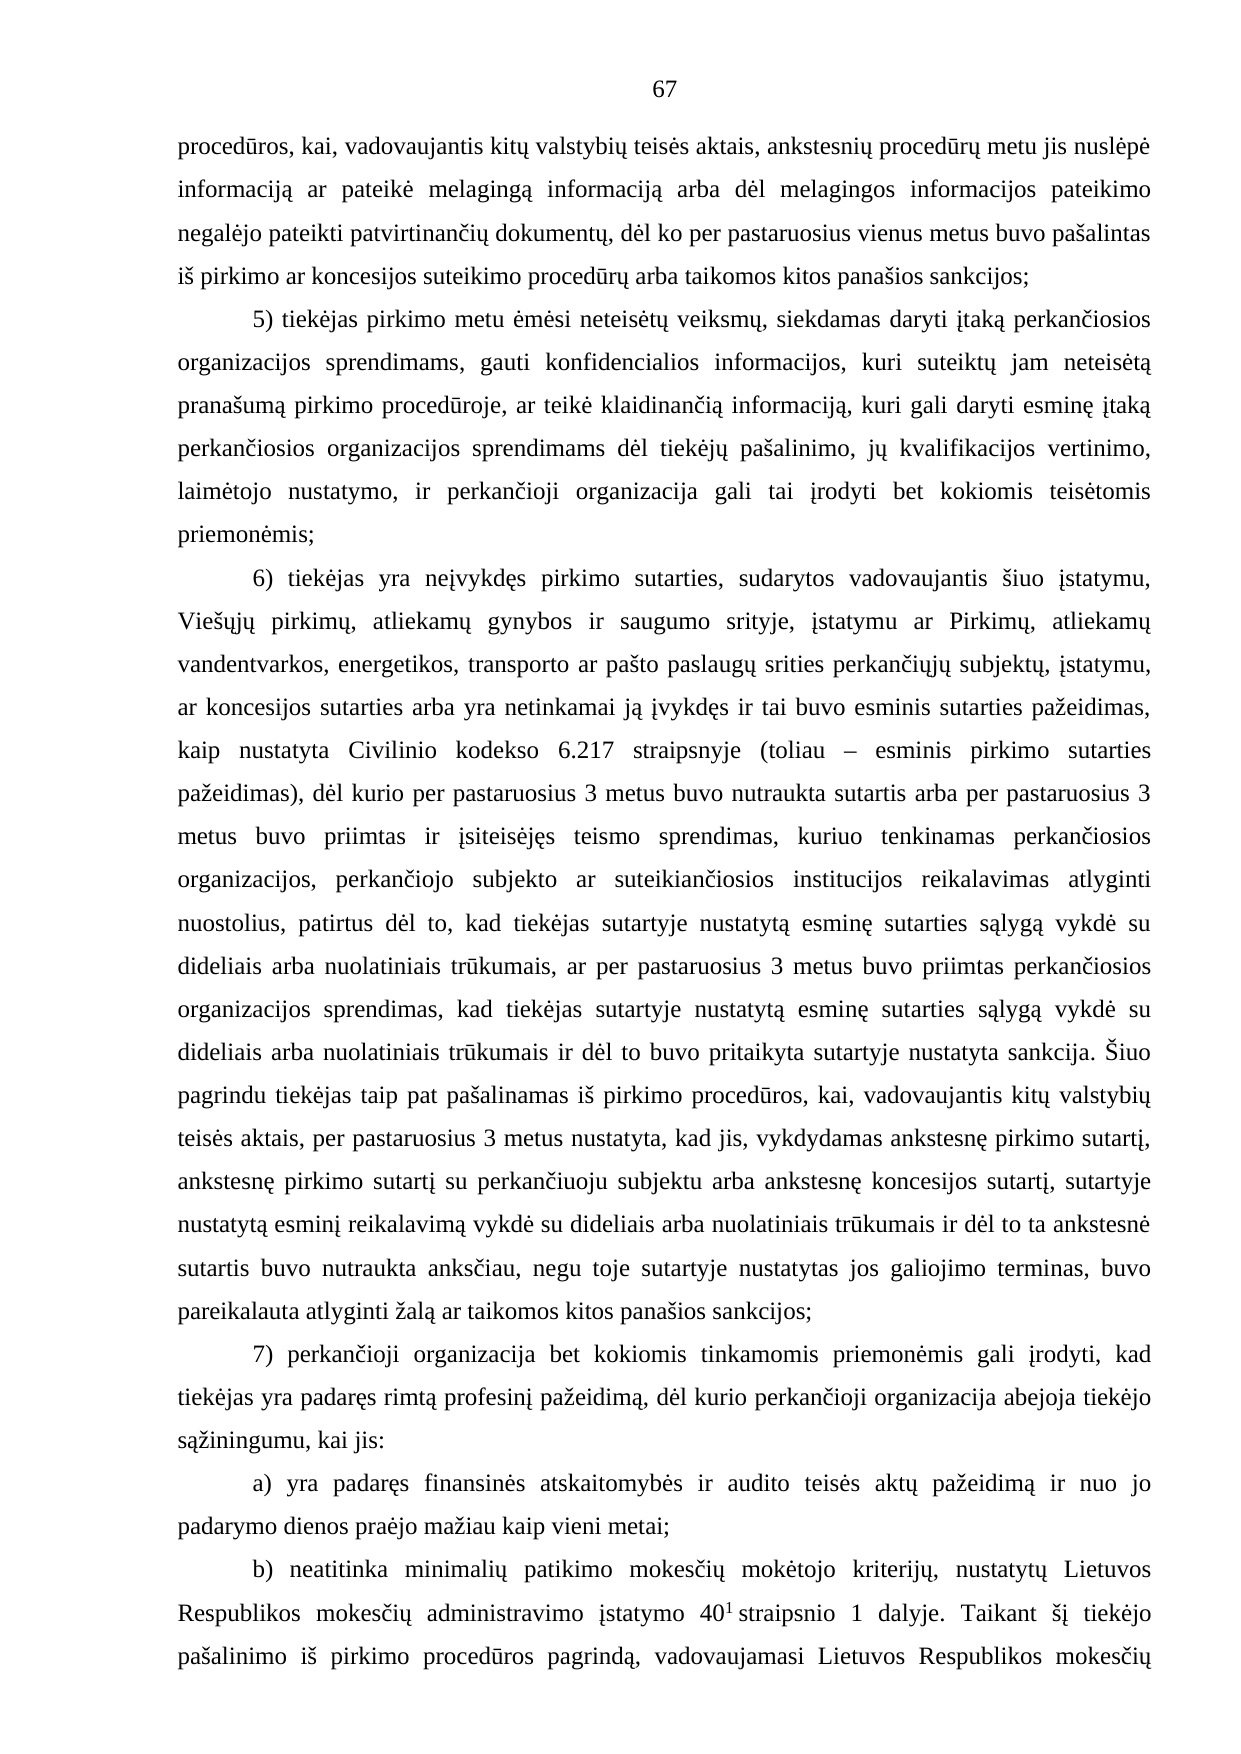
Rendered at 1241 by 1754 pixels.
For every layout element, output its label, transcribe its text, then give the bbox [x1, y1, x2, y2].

text 6) tiekėjas yra neįvykdęs pirkimo sutarties, sudarytos vadovaujantis šiuo įstatymu, Viešųjų pirkimų, atliekamų gynybos ir saugumo srityje, įstatymu ar Pirkimų, atliekamų vandentvarkos, energetikos, transporto ar pašto paslaugų srities perkančiųjų subjektų, įstatymu, ar koncesijos sutarties arba yra netinkamai ją įvykdęs ir tai buvo esminis sutarties pažeidimas, kaip nustatyta Civilinio kodekso 6.217 straipsnyje (toliau – esminis pirkimo sutarties pažeidimas), dėl kurio per pastaruosius 3 metus buvo nutraukta sutartis arba per pastaruosius 3 metus buvo priimtas ir įsiteisėjęs teismo sprendimas, kuriuo tenkinamas perkančiosios organizacijos, perkančiojo subjekto ar suteikiančiosios institucijos reikalavimas atlyginti nuostolius, patirtus dėl to, kad tiekėjas sutartyje nustatytą esminę sutarties sąlygą vykdė su dideliais arba nuolatiniais trūkumais, ar per pastaruosius 3 metus buvo priimtas perkančiosios organizacijos sprendimas, kad tiekėjas sutartyje nustatytą esminę sutarties sąlygą vykdė su dideliais arba nuolatiniais trūkumais ir dėl to buvo pritaikyta sutartyje nustatyta sankcija. Šiuo pagrindu tiekėjas taip pat pašalinamas iš pirkimo procedūros, kai, vadovaujantis kitų valstybių teisės aktais, per pastaruosius 3 metus nustatyta, kad jis, vykdydamas ankstesnę pirkimo sutartį, ankstesnę pirkimo sutartį su perkančiuoju subjektu arba ankstesnę koncesijos sutartį, sutartyje nustatytą esminį reikalavimą vykdė su dideliais arba nuolatiniais trūkumais ir dėl to ta ankstesnė sutartis buvo nutraukta anksčiau, negu toje sutartyje nustatytas jos galiojimo terminas, buvo pareikalauta atlyginti žalą ar taikomos kitos panašios sankcijos; [177, 563, 1152, 1324]
text a) yra padaręs finansinės atskaitomybės ir audito teisės aktų pažeidimą ir nuo jo padarymo dienos praėjo mažiau kaip vieni metai; [177, 1468, 1152, 1540]
text 5) tiekėjas pirkimo metu ėmėsi neteisėtų veiksmų, siekdamas daryti įtaką perkančiosios organizacijos sprendimams, gauti konfidencialios informacijos, kuri suteiktų jam neteisėtą pranašumą pirkimo procedūroje, ar teikė klaidinančią informaciją, kuri gali daryti esminę įtaką perkančiosios organizacijos sprendimams dėl tiekėjų pašalinimo, jų kvalifikacijos vertinimo, laimėtojo nustatymo, ir perkančioji organizacija gali tai įrodyti bet kokiomis teisėtomis priemonėmis; [177, 304, 1152, 548]
text procedūros, kai, vadovaujantis kitų valstybių teisės aktais, ankstesnių procedūrų metu jis nuslėpė informaciją ar pateikė melagingą informaciją arba dėl melagingos informacijos pateikimo negalėjo pateikti patvirtinančių dokumentų, dėl ko per pastaruosius vienus metus buvo pašalintas iš pirkimo ar koncesijos suteikimo procedūrų arba taikomos kitos panašios sankcijos; [177, 131, 1152, 289]
text 7) perkančioji organizacija bet kokiomis tinkamomis priemonėmis gali įrodyti, kad tiekėjas yra padaręs rimtą profesinį pažeidimą, dėl kurio perkančioji organizacija abejoja tiekėjo sąžiningumu, kai jis: [177, 1339, 1152, 1454]
text b) neatitinka minimalių patikimo mokesčių mokėtojo kriterijų, nustatytų Lietuvos Respublikos mokesčių administravimo įstatymo 401 straipsnio 1 dalyje. Taikant šį tiekėjo pašalinimo iš pirkimo procedūros pagrindą, vadovaujamasi Lietuvos Respublikos mokesčių [177, 1554, 1152, 1669]
